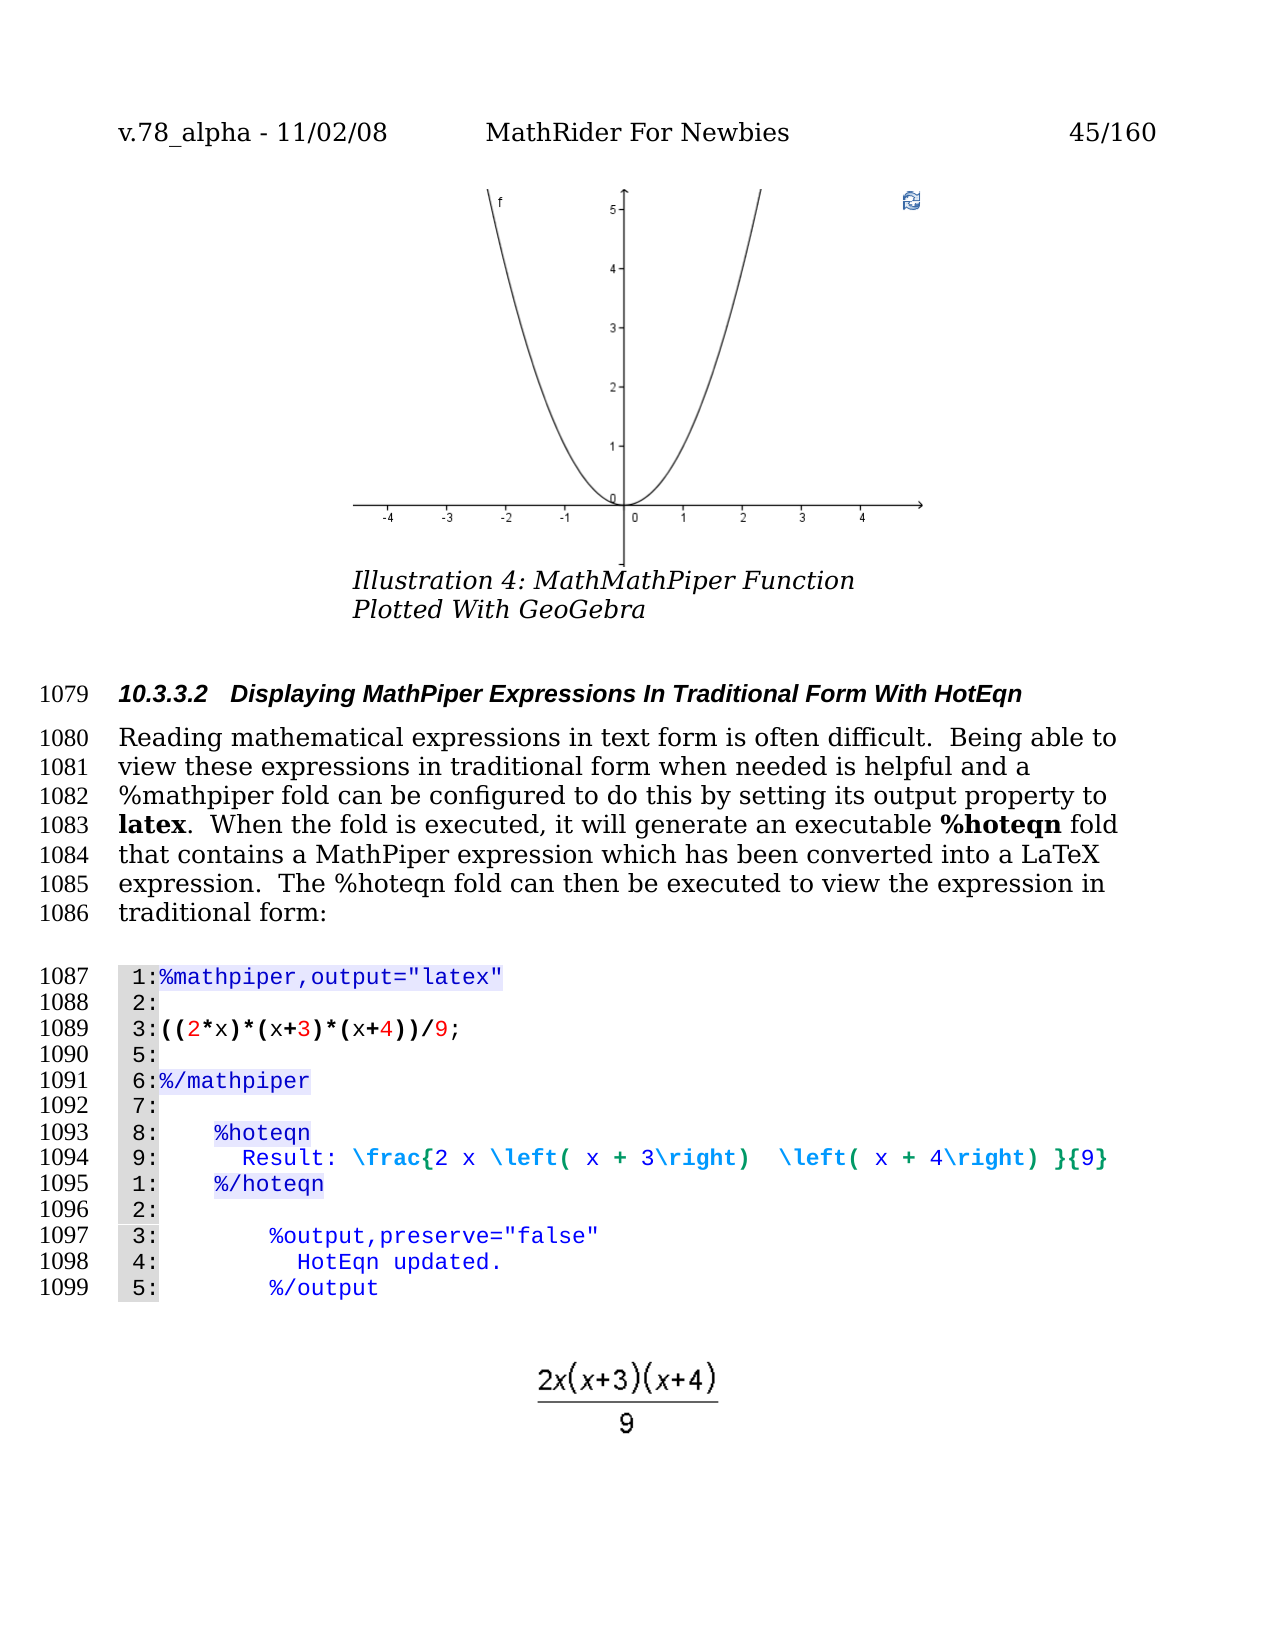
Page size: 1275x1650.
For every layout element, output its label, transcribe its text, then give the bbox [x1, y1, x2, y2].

text 7: [118, 1095, 1157, 1121]
text 2: [118, 991, 1157, 1017]
text 5: [118, 1043, 1157, 1069]
subtitle Displaying MathPiper Expressions In Traditional Form With HotEqn [118, 679, 1157, 707]
picture [534, 1357, 741, 1446]
picture [352, 189, 923, 567]
text 9: Result: \frac{2 x \left( x + 3\right) \left( x + 4\right) }{9} [118, 1147, 1157, 1173]
text 1: %/hoteqn [118, 1173, 1157, 1199]
text 3: %output,preserve="false" [118, 1224, 1157, 1251]
text 8: %hoteqn [118, 1121, 1157, 1147]
text 1:%mathpiper,output="latex" [118, 965, 1157, 991]
text 6:%/mathpiper [118, 1069, 1157, 1095]
text 4: HotEqn updated. [118, 1251, 1157, 1276]
text 5: %/output [118, 1276, 1157, 1302]
text 2: [118, 1199, 1157, 1224]
text Reading mathematical expressions in text form is often difficult. Being able to view these expressions in traditional form when needed is helpful and a %mathpiper fold can be configured to do this by setting its output property to latex. When the fold is executed, it will generate an executable %hoteqn fold that contains a MathPiper expression which has been converted into a LaTeX expression. The %hoteqn fold can then be executed to view the expression in traditional form: [118, 723, 1157, 927]
text Illustration 4: MathMathPiper Function Plotted With GeoGebra [353, 567, 922, 625]
text 3:((2*x)*(x+3)*(x+4))/9; [118, 1017, 1157, 1043]
